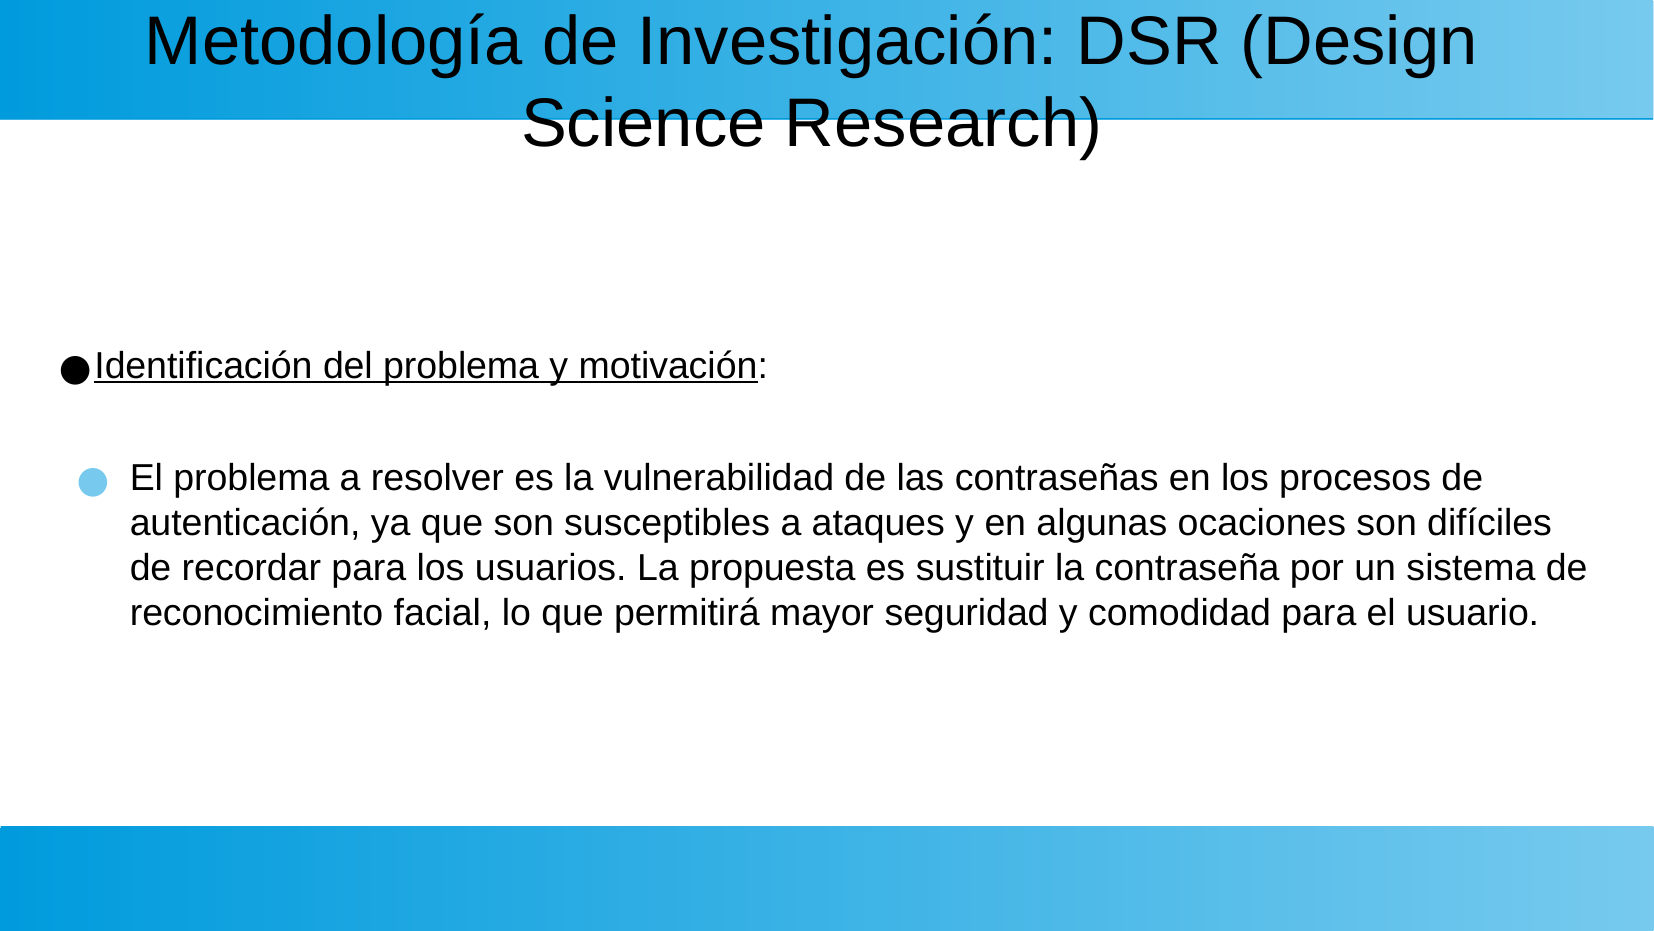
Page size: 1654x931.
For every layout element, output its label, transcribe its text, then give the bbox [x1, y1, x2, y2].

text_box Identificación del problema y motivación: El problema a resolver es la vulnerabilidad de las contraseñas en los procesos de autenticación, ya que son susceptibles a ataques y en algunas ocaciones son difíciles de recordar para los usuarios. La propuesta es sustituir la contraseña por un sistema de reconocimiento facial, lo que permitirá mayor seguridad y comodidad para el usuario. [58, 177, 1595, 768]
text_box Metodología de Investigación: DSR (Design Science Research) [29, 0, 1595, 186]
